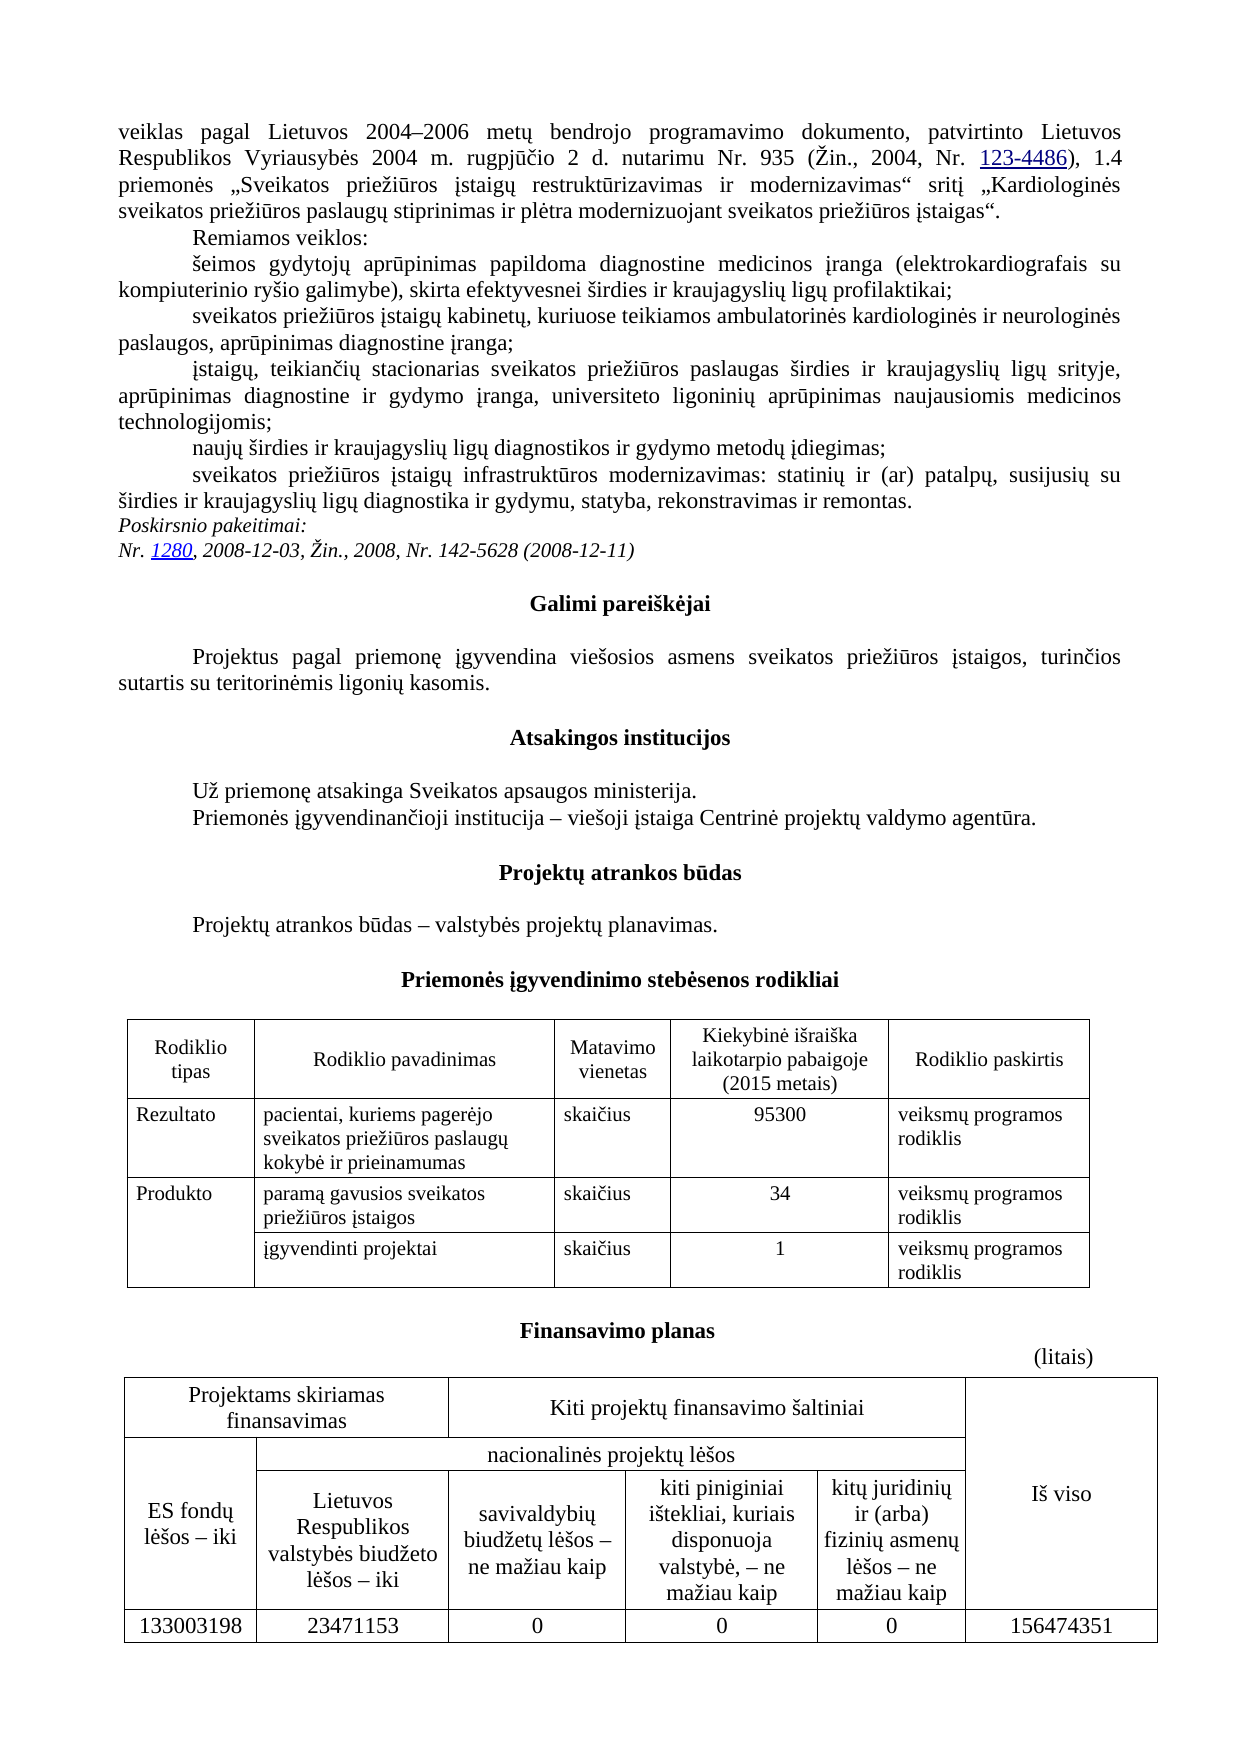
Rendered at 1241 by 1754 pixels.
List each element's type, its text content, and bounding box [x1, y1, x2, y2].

text Priemonės įgyvendinančioji institucija – viešoji įstaiga Centrinė projektų valdymo agentūra. [118, 803, 1122, 830]
table_cell skaičius [555, 1178, 670, 1232]
table_cell Rezultato [128, 1099, 254, 1177]
text Poskirsnio pakeitimai: [118, 513, 1122, 537]
table_header Rodiklio paskirtis [889, 1020, 1089, 1098]
table_cell 133003198 [125, 1610, 256, 1642]
table_cell įgyvendinti projektai [255, 1233, 554, 1287]
table_header Rodiklio tipas [128, 1020, 254, 1098]
table_cell 23471153 [257, 1610, 448, 1642]
table_cell nacionalinės projektų lėšos [257, 1438, 965, 1470]
table_cell pacientai, kuriems pagerėjo sveikatos priežiūros paslaugų kokybė ir prieinamumas [255, 1099, 554, 1177]
table_cell skaičius [555, 1099, 670, 1177]
table_cell paramą gavusios sveikatos priežiūros įstaigos [255, 1178, 554, 1232]
table_cell veiksmų programos rodiklis [889, 1178, 1089, 1232]
text Remiamos veiklos: [118, 223, 1122, 250]
table_cell Produkto [128, 1178, 254, 1287]
text veiklas pagal Lietuvos 2004–2006 metų bendrojo programavimo dokumento, patvirtinto Lietuvos Respublikos Vyriausybės 2004 m. rugpjūčio 2 d. nutarimu Nr. 935 (Žin., 2004, Nr. 123-4486), 1.4 priemonės „Sveikatos priežiūros įstaigų restruktūrizavimas ir modernizavimas“ sritį „Kardiologinės sveikatos priežiūros paslaugų stiprinimas ir plėtra modernizuojant sveikatos priežiūros įstaigas“. [118, 118, 1122, 223]
table_cell 0 [626, 1610, 817, 1642]
table_header Matavimo vienetas [555, 1020, 670, 1098]
table_cell veiksmų programos rodiklis [889, 1233, 1089, 1287]
table_cell 1 [671, 1233, 888, 1287]
text Už priemonę atsakinga Sveikatos apsaugos ministerija. [118, 777, 1122, 803]
table_cell Lietuvos Respublikos valstybės biudžeto lėšos – iki [257, 1471, 448, 1608]
table_cell 0 [818, 1610, 965, 1642]
text šeimos gydytojų aprūpinimas papildoma diagnostine medicinos įranga (elektrokardiografais su kompiuterinio ryšio galimybe), skirta efektyvesnei širdies ir kraujagyslių ligų profilaktikai; [118, 250, 1122, 303]
table_header Projektams skiriamas finansavimas [125, 1378, 448, 1437]
text Nr. 1280, 2008-12-03, Žin., 2008, Nr. 142-5628 (2008-12-11) [118, 537, 1122, 562]
table_cell savivaldybių biudžetų lėšos – ne mažiau kaip [449, 1471, 625, 1608]
table_header Iš viso [966, 1378, 1157, 1608]
table_cell veiksmų programos rodiklis [889, 1099, 1089, 1177]
table_cell kiti piniginiai ištekliai, kuriais disponuoja valstybė, – ne mažiau kaip [626, 1471, 817, 1608]
text sveikatos priežiūros įstaigų kabinetų, kuriuose teikiamos ambulatorinės kardiologinės ir neurologinės paslaugos, aprūpinimas diagnostine įranga; [118, 303, 1122, 355]
text Finansavimo planas [118, 1317, 1122, 1343]
table_header Rodiklio pavadinimas [255, 1020, 554, 1098]
text sveikatos priežiūros įstaigų infrastruktūros modernizavimas: statinių ir (ar) patalpų, susijusių su širdies ir kraujagyslių ligų diagnostika ir gydymu, statyba, rekonstravimas ir remontas. [118, 461, 1122, 513]
text Projektų atrankos būdas [118, 859, 1122, 885]
text Projektus pagal priemonę įgyvendina viešosios asmens sveikatos priežiūros įstaigos, turinčios sutartis su teritorinėmis ligonių kasomis. [118, 643, 1122, 696]
table_header Kiekybinė išraiška laikotarpio pabaigoje (2015 metais) [671, 1020, 888, 1098]
text Atsakingos institucijos [118, 724, 1122, 751]
table_cell 34 [671, 1178, 888, 1232]
table_cell kitų juridinių ir (arba) fizinių asmenų lėšos – ne mažiau kaip [818, 1471, 965, 1608]
table_cell 0 [449, 1610, 625, 1642]
table_cell ES fondų lėšos – iki [125, 1438, 256, 1608]
table_cell 95300 [671, 1099, 888, 1177]
text įstaigų, teikiančių stacionarias sveikatos priežiūros paslaugas širdies ir kraujagyslių ligų srityje, aprūpinimas diagnostine ir gydymo įranga, universiteto ligoninių aprūpinimas naujausiomis medicinos technologijomis; [118, 355, 1122, 434]
text Projektų atrankos būdas – valstybės projektų planavimas. [118, 911, 1122, 938]
table_cell skaičius [555, 1233, 670, 1287]
text Priemonės įgyvendinimo stebėsenos rodikliai [118, 966, 1122, 993]
table_header Kiti projektų finansavimo šaltiniai [449, 1378, 965, 1437]
text (litais) [118, 1343, 1122, 1370]
table_cell 156474351 [966, 1610, 1157, 1642]
text naujų širdies ir kraujagyslių ligų diagnostikos ir gydymo metodų įdiegimas; [118, 434, 1122, 461]
text Galimi pareiškėjai [118, 590, 1122, 617]
